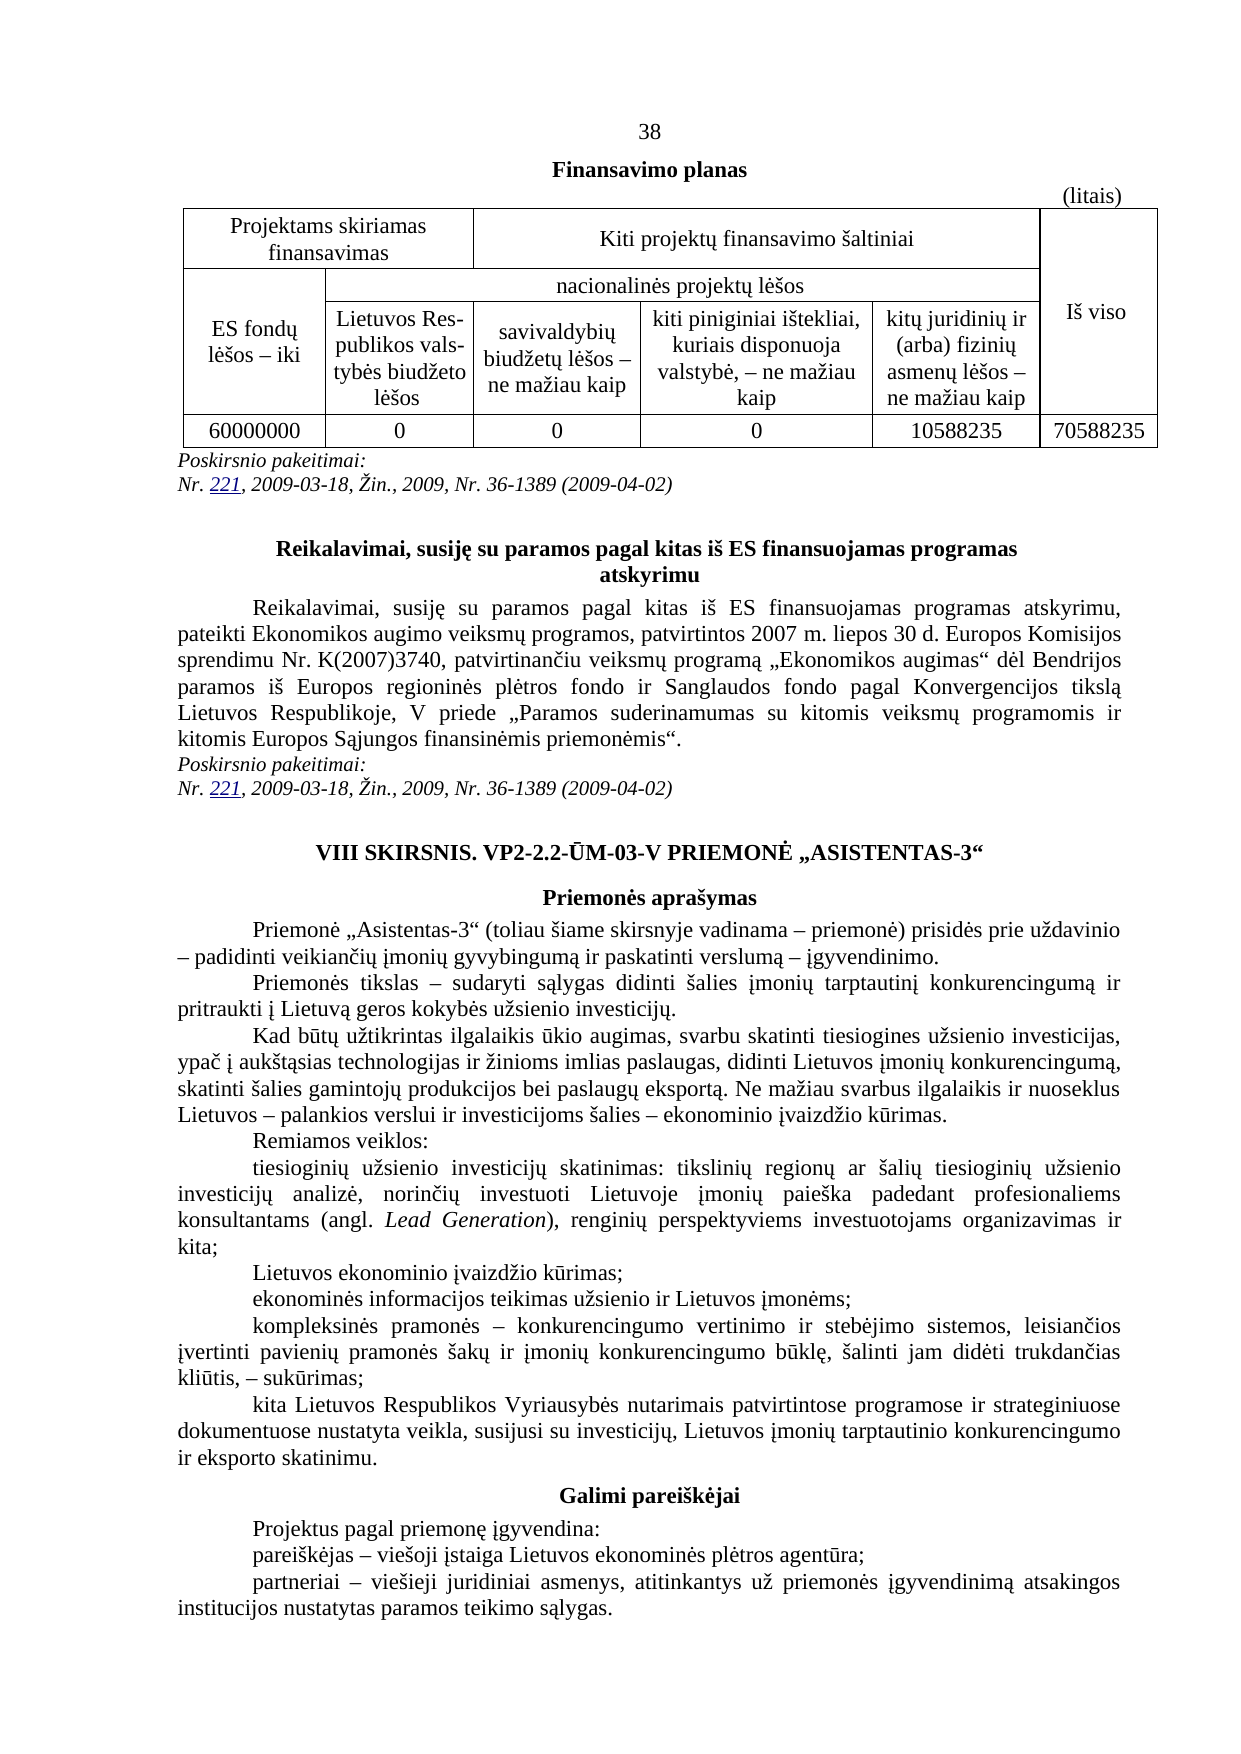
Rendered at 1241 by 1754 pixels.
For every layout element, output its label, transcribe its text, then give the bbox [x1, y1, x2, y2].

table_cell 10588235 [873, 415, 1039, 447]
text Reikalavimai, susiję su paramos pagal kitas iš ES finansuojamas programas atskyrimu, pateikti Ekonomikos augimo veiksmų programos, patvirtintos 2007 m. liepos 30 d. Europos Komisijos sprendimu Nr. K(2007)3740, patvirtinančiu veiksmų programą „Ekonomikos augimas“ dėl Bendrijos paramos iš Europos regioninės plėtros fondo ir Sanglaudos fondo pagal Konvergencijos tikslą Lietuvos Respublikoje, V priede „Paramos suderinamumas su kitomis veiksmų programomis ir kitomis Europos Sąjungos finansinėmis priemonėmis“. [177, 594, 1122, 752]
table_cell 0 [641, 415, 872, 447]
text Priemonės tikslas – sudaryti sąlygas didinti šalies įmonių tarptautinį konkurencingumą ir pritraukti į Lietuvą geros kokybės užsienio investicijų. [177, 969, 1122, 1022]
text kita Lietuvos Respublikos Vyriausybės nutarimais patvirtintose programose ir strateginiuose dokumentuose nustatyta veikla, susijusi su investicijų, Lietuvos įmonių tarptautinio konkurencingumo ir eksporto skatinimu. [177, 1391, 1122, 1470]
text Poskirsnio pakeitimai: [177, 752, 1122, 776]
text Finansavimo planas [177, 156, 1122, 182]
table_cell kitų juridinių ir (arba) fizinių asmenų lėšos – ne mažiau kaip [873, 302, 1039, 413]
text Priemonė „Asistentas-3“ (toliau šiame skirsnyje vadinama – priemonė) prisidės prie uždavinio – padidinti veikiančių įmonių gyvybingumą ir paskatinti verslumą – įgyvendinimo. [177, 916, 1122, 969]
table_cell nacionalinės projektų lėšos [326, 269, 1039, 301]
table_header Projektams skiriamas finansavimas [184, 209, 473, 268]
text pareiškėjas – viešoji įstaiga Lietuvos ekonominės plėtros agentūra; [177, 1541, 1122, 1568]
table_cell 70588235 [1041, 415, 1157, 447]
table_cell ES fondų lėšos – iki [184, 269, 325, 413]
text Galimi pareiškėjai [177, 1482, 1122, 1509]
text Kad būtų užtikrintas ilgalaikis ūkio augimas, svarbu skatinti tiesiogines užsienio investicijas, ypač į aukštąsias technologijas ir žinioms imlias paslaugas, didinti Lietuvos įmonių konkurencingumą, skatinti šalies gamintojų produkcijos bei paslaugų eksportą. Ne mažiau svarbus ilgalaikis ir nuoseklus Lietuvos – palankios verslui ir investicijoms šalies – ekonominio įvaizdžio kūrimas. [177, 1022, 1122, 1127]
text Projektus pagal priemonę įgyvendina: [177, 1515, 1122, 1541]
text Nr. 221, 2009-03-18, Žin., 2009, Nr. 36-1389 (2009-04-02) [177, 472, 1122, 496]
text Poskirsnio pakeitimai: [177, 448, 1122, 472]
text Priemonės aprašymas [177, 884, 1122, 910]
text kompleksinės pramonės – konkurencingumo vertinimo ir stebėjimo sistemos, leisiančios įvertinti pavienių pramonės šakų ir įmonių konkurencingumo būklę, šalinti jam didėti trukdančias kliūtis, – sukūrimas; [177, 1312, 1122, 1391]
text tiesioginių užsienio investicijų skatinimas: tikslinių regionų ar šalių tiesioginių užsienio investicijų analizė, norinčių investuoti Lietuvoje įmonių paieška padedant profesionaliems konsultantams (angl. Lead Generation), renginių perspektyviems investuotojams organizavimas ir kita; [177, 1154, 1122, 1259]
table_header Iš viso [1041, 209, 1157, 413]
table_cell kiti piniginiai ištekliai, kuriais disponuoja valstybė, – ne mažiau kaip [641, 302, 872, 413]
text Nr. 221, 2009-03-18, Žin., 2009, Nr. 36-1389 (2009-04-02) [177, 776, 1122, 800]
table_header Kiti projektų finansavimo šaltiniai [474, 209, 1039, 268]
table_cell 60000000 [184, 415, 325, 447]
table_cell savivaldybių biudžetų lėšos – ne mažiau kaip [474, 302, 640, 413]
table_cell 0 [326, 415, 473, 447]
text partneriai – viešieji juridiniai asmenys, atitinkantys už priemonės įgyvendinimą atsakingos institucijos nustatytas paramos teikimo sąlygas. [177, 1568, 1122, 1620]
text (litais) [177, 182, 1122, 208]
subtitle VIII SKIRSNIS. VP2-2.2-ŪM-03-V priemonė „ASISTENTAS-3“ [177, 839, 1122, 865]
table_cell Lietuvos Res­publikos vals­tybės biudžeto lėšos [326, 302, 473, 413]
text Lietuvos ekonominio įvaizdžio kūrimas; [177, 1259, 1122, 1285]
text ekonominės informacijos teikimas užsienio ir Lietuvos įmonėms; [177, 1285, 1122, 1312]
table_cell 0 [474, 415, 640, 447]
text Remiamos veiklos: [177, 1127, 1122, 1154]
text Reikalavimai, susiję su paramos pagal kitas iš ES finansuojamas programas atskyrimu [177, 508, 1122, 587]
